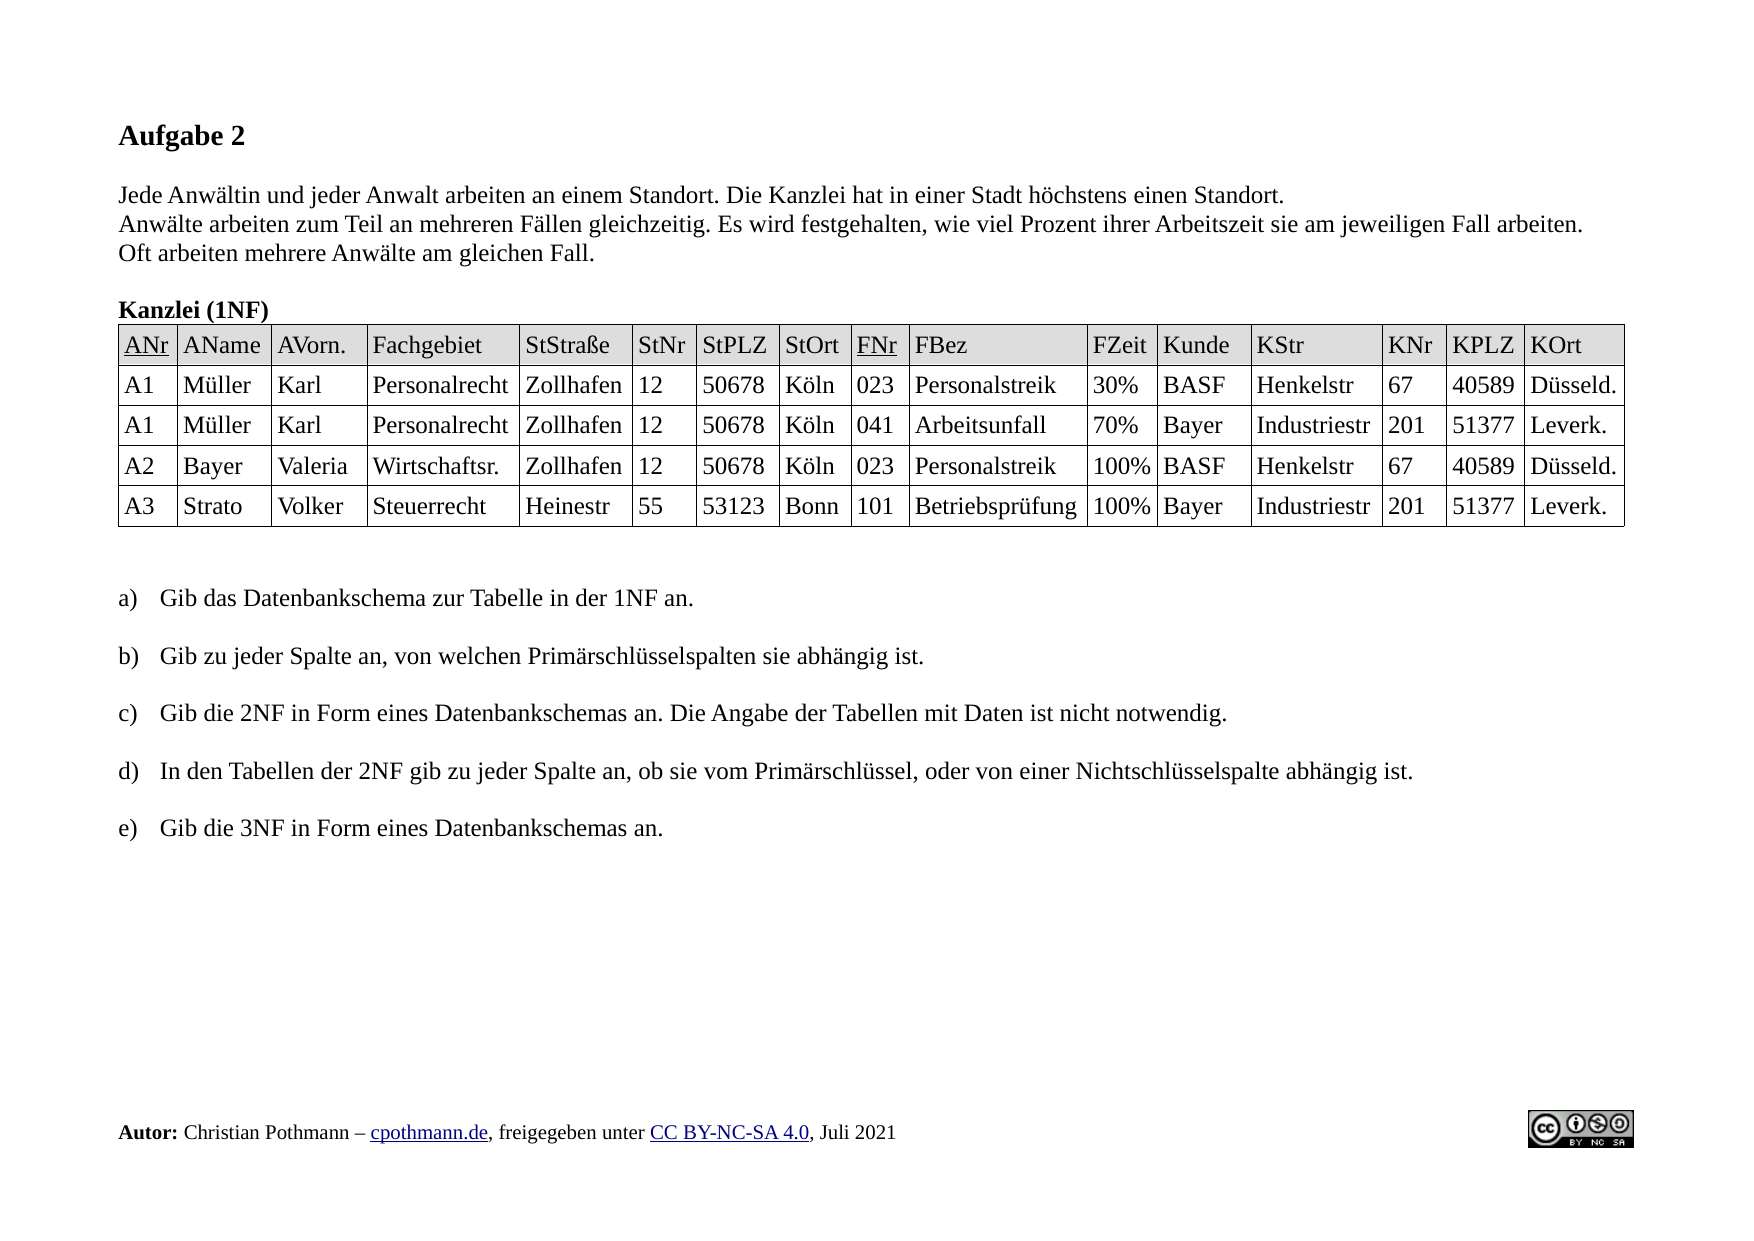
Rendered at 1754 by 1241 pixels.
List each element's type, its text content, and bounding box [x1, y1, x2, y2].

table_cell Leverk. [1525, 406, 1624, 445]
table_header FBez [910, 325, 1087, 364]
picture [1528, 1110, 1634, 1148]
text Oft arbeiten mehrere Anwälte am gleichen Fall. [118, 238, 1636, 267]
text Aufgabe 2 [118, 118, 1636, 152]
table_header StPLZ [697, 325, 779, 364]
table_header AName [178, 325, 271, 364]
table_header FNr [852, 325, 909, 364]
table_cell 041 [852, 406, 909, 445]
table_cell Personalstreik [910, 446, 1087, 485]
table_cell Bayer [1158, 486, 1251, 526]
table_cell Strato [178, 486, 271, 526]
table_header StOrt [780, 325, 851, 364]
table_cell 30% [1088, 366, 1157, 405]
table_header AVorn. [272, 325, 367, 364]
table_cell 40589 [1447, 446, 1524, 485]
table_cell 53123 [697, 486, 779, 526]
table_header StNr [633, 325, 696, 364]
table_cell Betriebsprüfung [910, 486, 1087, 526]
table_cell 40589 [1447, 366, 1524, 405]
table_cell Arbeitsunfall [910, 406, 1087, 445]
list In den Tabellen der 2NF gib zu jeder Spalte an, ob sie vom Primärschlüssel, oder von einer Nichtschlüsselspalte abhängig ist. [118, 756, 1636, 784]
table_cell 67 [1383, 446, 1446, 485]
table_cell 201 [1383, 486, 1446, 526]
table_header StStraße [520, 325, 632, 364]
table_cell Müller [178, 406, 271, 445]
table_header FZeit [1088, 325, 1157, 364]
table_header Fachgebiet [368, 325, 519, 364]
table_cell 12 [633, 366, 696, 405]
table_cell 12 [633, 446, 696, 485]
table_cell Wirtschaftsr. [368, 446, 519, 485]
table_cell 100% [1088, 486, 1157, 526]
table_cell Valeria [272, 446, 367, 485]
list Gib die 3NF in Form eines Datenbankschemas an. [118, 813, 1636, 842]
text Kanzlei (1NF) [118, 295, 1636, 324]
table_cell 12 [633, 406, 696, 445]
table_cell Personalstreik [910, 366, 1087, 405]
table_header ANr [119, 325, 177, 364]
table_cell Industriestr [1252, 486, 1382, 526]
table_cell Personalrecht [368, 366, 519, 405]
table_cell 70% [1088, 406, 1157, 445]
table_cell Zollhafen [520, 406, 632, 445]
table_cell 51377 [1447, 406, 1524, 445]
table_cell Köln [780, 406, 851, 445]
table_cell Düsseld. [1525, 446, 1624, 485]
table_cell Müller [178, 366, 271, 405]
table_header KNr [1383, 325, 1446, 364]
table_cell A2 [119, 446, 177, 485]
table_cell Leverk. [1525, 486, 1624, 526]
table_cell BASF [1158, 446, 1251, 485]
table_cell Köln [780, 366, 851, 405]
table_cell Köln [780, 446, 851, 485]
table_cell A1 [119, 366, 177, 405]
table_cell Karl [272, 406, 367, 445]
table_header KOrt [1525, 325, 1624, 364]
table_cell Bayer [1158, 406, 1251, 445]
table_cell Zollhafen [520, 446, 632, 485]
table_cell Personalrecht [368, 406, 519, 445]
text Autor: Christian Pothmann – cpothmann.de, freigegeben unter CC BY-NC-SA 4.0, Juli 2021 [118, 1120, 1528, 1144]
table_cell Industriestr [1252, 406, 1382, 445]
table_cell 201 [1383, 406, 1446, 445]
table_cell Zollhafen [520, 366, 632, 405]
list Gib das Datenbankschema zur Tabelle in der 1NF an. [118, 583, 1636, 612]
list Gib die 2NF in Form eines Datenbankschemas an. Die Angabe der Tabellen mit Daten ist nicht notwendig. [118, 698, 1636, 727]
table_cell 51377 [1447, 486, 1524, 526]
table_cell Düsseld. [1525, 366, 1624, 405]
text Jede Anwältin und jeder Anwalt arbeiten an einem Standort. Die Kanzlei hat in einer Stadt höchstens einen Standort. [118, 180, 1636, 209]
table_cell 50678 [697, 406, 779, 445]
table_cell 023 [852, 446, 909, 485]
table_cell 55 [633, 486, 696, 526]
table_cell 101 [852, 486, 909, 526]
table_cell 50678 [697, 366, 779, 405]
table_header KStr [1252, 325, 1382, 364]
table_cell 100% [1088, 446, 1157, 485]
table_cell 023 [852, 366, 909, 405]
table_cell Bonn [780, 486, 851, 526]
table_cell BASF [1158, 366, 1251, 405]
list Gib zu jeder Spalte an, von welchen Primärschlüsselspalten sie abhängig ist. [118, 641, 1636, 669]
table_cell Bayer [178, 446, 271, 485]
text Anwälte arbeiten zum Teil an mehreren Fällen gleichzeitig. Es wird festgehalten, wie viel Prozent ihrer Arbeitszeit sie am jeweiligen Fall arbeiten. [118, 209, 1636, 238]
table_cell Volker [272, 486, 367, 526]
table_cell A3 [119, 486, 177, 526]
table_cell Steuerrecht [368, 486, 519, 526]
table_cell Karl [272, 366, 367, 405]
table_header KPLZ [1447, 325, 1524, 364]
table_cell 50678 [697, 446, 779, 485]
table_cell A1 [119, 406, 177, 445]
table_cell Heinestr [520, 486, 632, 526]
table_header Kunde [1158, 325, 1251, 364]
table_cell Henkelstr [1252, 366, 1382, 405]
table_cell 67 [1383, 366, 1446, 405]
table_cell Henkelstr [1252, 446, 1382, 485]
